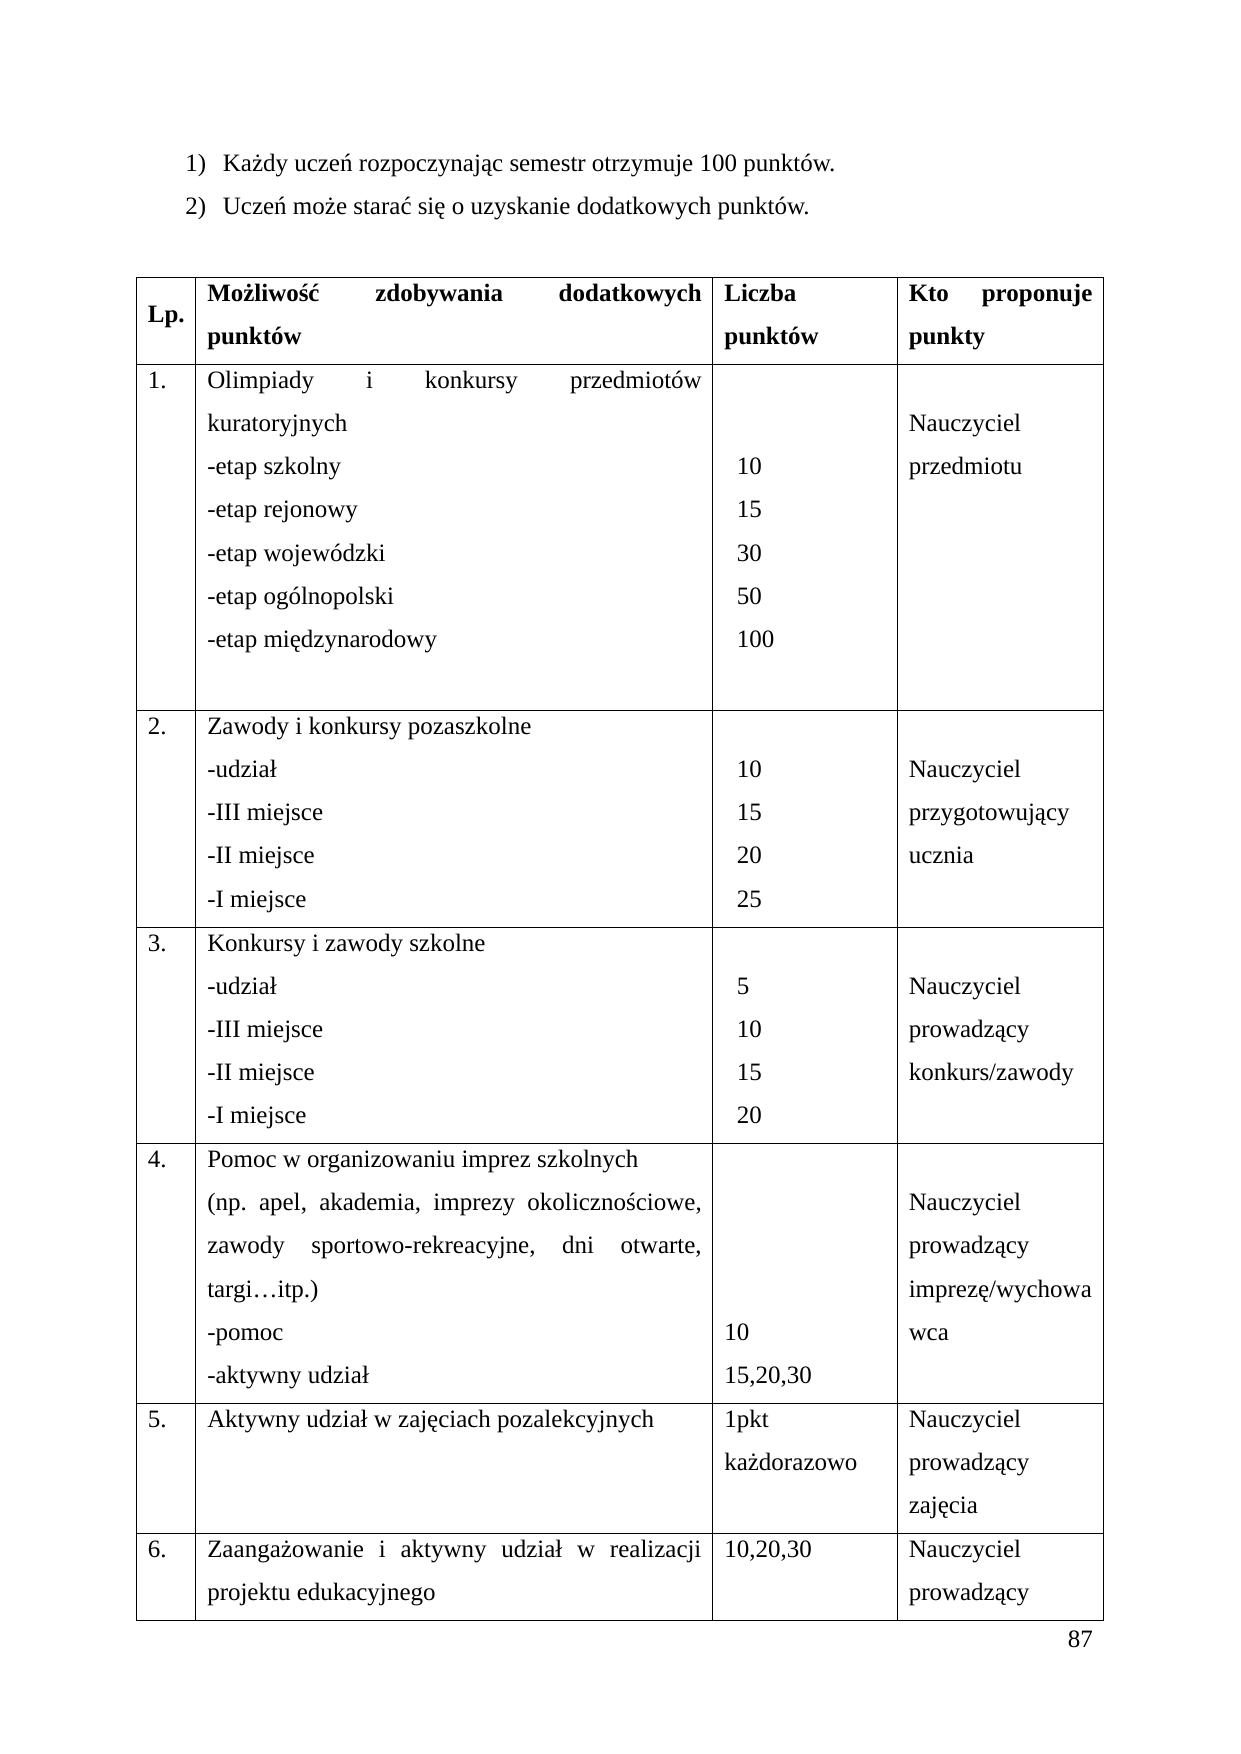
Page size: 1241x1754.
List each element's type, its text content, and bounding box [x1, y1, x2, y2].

table_cell Zawody i konkursy pozaszkolne -udział -III miejsce -II miejsce -I miejsce [196, 711, 712, 927]
table_cell 2. [137, 711, 195, 927]
table_cell 10,20,30 [713, 1534, 897, 1620]
table_cell Konkursy i zawody szkolne -udział -III miejsce -II miejsce -I miejsce [196, 928, 712, 1143]
table_cell Pomoc w organizowaniu imprez szkolnych (np. apel, akademia, imprezy okolicznościowe, zawody sportowo-rekreacyjne, dni otwarte, targi…itp.) -pomoc -aktywny udział [196, 1144, 712, 1403]
table_cell 5. [137, 1404, 195, 1533]
table_header Kto proponuje punkty [898, 278, 1103, 364]
table_cell 10 15 20 25 [713, 711, 897, 927]
table_header Lp. [137, 278, 195, 364]
list Uczeń może starać się o uzyskanie dodatkowych punktów. [185, 191, 1093, 219]
table_cell 1. [137, 365, 195, 710]
table_cell Zaangażowanie i aktywny udział w realizacji projektu edukacyjnego [196, 1534, 712, 1620]
table_cell Nauczyciel przygotowujący ucznia [898, 711, 1103, 927]
table_cell 4. [137, 1144, 195, 1403]
list Każdy uczeń rozpoczynając semestr otrzymuje 100 punktów. [185, 148, 1093, 176]
table_cell 3. [137, 928, 195, 1143]
table_cell Aktywny udział w zajęciach pozalekcyjnych [196, 1404, 712, 1533]
table_cell 10 15,20,30 [713, 1144, 897, 1403]
table_header Liczba punktów [713, 278, 897, 364]
table_cell Nauczyciel prowadzący konkurs/zawody [898, 928, 1103, 1143]
table_cell Nauczyciel prowadzący imprezę/wychowawca [898, 1144, 1103, 1403]
table_header Możliwość zdobywania dodatkowych punktów [196, 278, 712, 364]
table_cell 6. [137, 1534, 195, 1620]
table_cell Nauczyciel przedmiotu [898, 365, 1103, 710]
table_cell Nauczyciel prowadzący [898, 1534, 1103, 1620]
table_cell 5 10 15 20 [713, 928, 897, 1143]
table_cell Olimpiady i konkursy przedmiotów kuratoryjnych -etap szkolny -etap rejonowy -etap wojewódzki -etap ogólnopolski -etap międzynarodowy [196, 365, 712, 710]
table_cell 10 15 30 50 100 [713, 365, 897, 710]
table_cell Nauczyciel prowadzący zajęcia [898, 1404, 1103, 1533]
table_cell 1pkt każdorazowo [713, 1404, 897, 1533]
